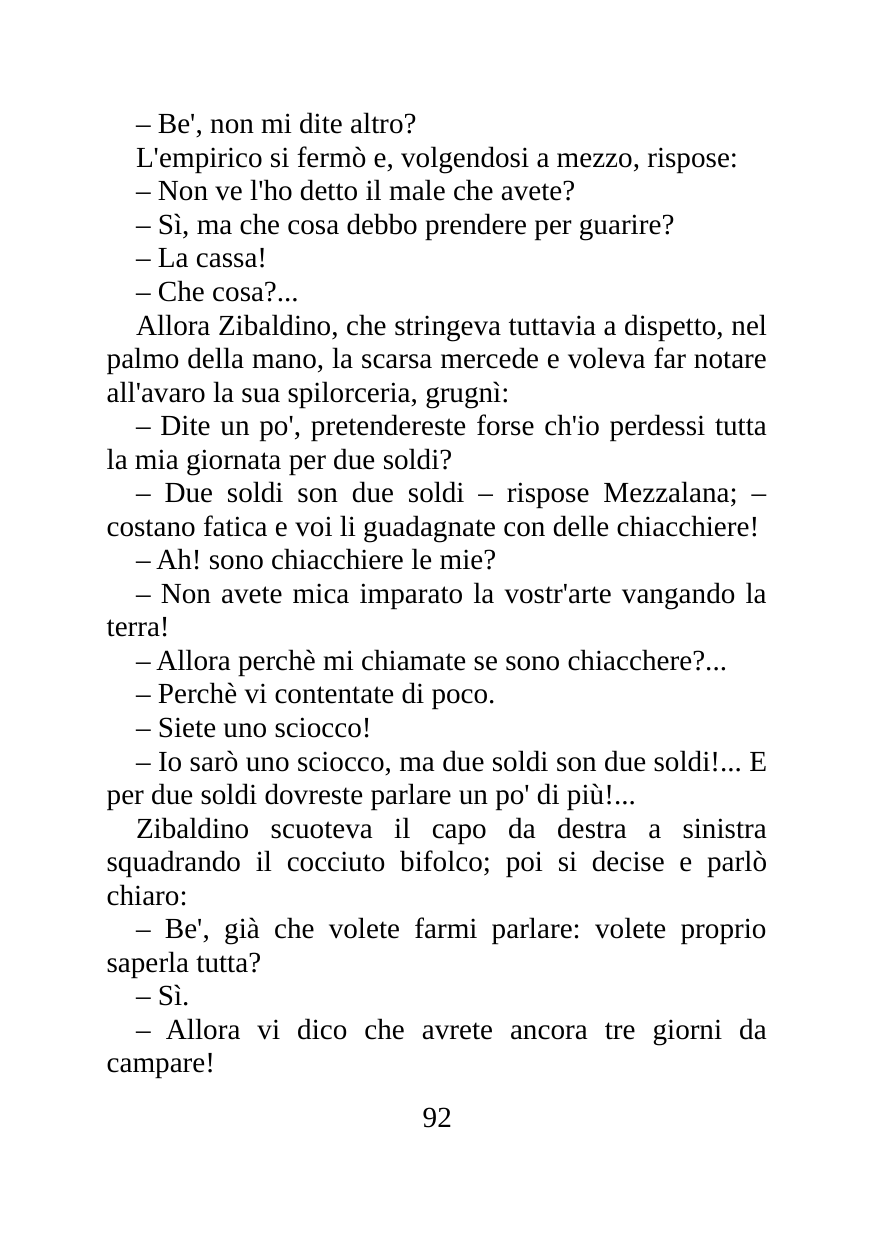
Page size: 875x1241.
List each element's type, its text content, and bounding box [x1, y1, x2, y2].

text ‒ Be', già che volete farmi parlare: volete proprio saperla tutta? [106, 911, 768, 978]
text ‒ La cassa! [106, 241, 768, 274]
text ‒ Due soldi son due soldi ‒ rispose Mezzalana; ‒ costano fatica e voi li guadagnate con delle chiacchiere! [106, 475, 768, 542]
text ‒ Dite un po', pretendereste forse ch'io perdessi tutta la mia giornata per due soldi? [106, 408, 768, 475]
text ‒ Be', non mi dite altro? [106, 106, 768, 140]
text ‒ Sì. [106, 978, 768, 1012]
text ‒ Allora perchè mi chiamate se sono chiacchere?... [106, 643, 768, 677]
text ‒ Sì, ma che cosa debbo prendere per guarire? [106, 207, 768, 241]
text ‒ Allora vi dico che avrete ancora tre giorni da campare! [106, 1012, 768, 1079]
text ‒ Perchè vi contentate di poco. [106, 677, 768, 710]
text ‒ Che cosa?... [106, 274, 768, 308]
text ‒ Non ve l'ho detto il male che avete? [106, 173, 768, 207]
text ‒ Ah! sono chiacchiere le mie? [106, 542, 768, 576]
text ‒ Non avete mica imparato la vostr'arte vangando la terra! [106, 576, 768, 643]
text Allora Zibaldino, che stringeva tuttavia a dispetto, nel palmo della mano, la scarsa mercede e voleva far notare all'avaro la sua spilorceria, grugnì: [106, 308, 768, 408]
text ‒ Io sarò uno sciocco, ma due soldi son due soldi!... E per due soldi dovreste parlare un po' di più!... [106, 744, 768, 811]
text Zibaldino scuoteva il capo da destra a sinistra squadrando il cocciuto bifolco; poi si decise e parlò chiaro: [106, 811, 768, 911]
text ‒ Siete uno sciocco! [106, 710, 768, 744]
text L'empirico si fermò e, volgendosi a mezzo, rispose: [106, 140, 768, 173]
